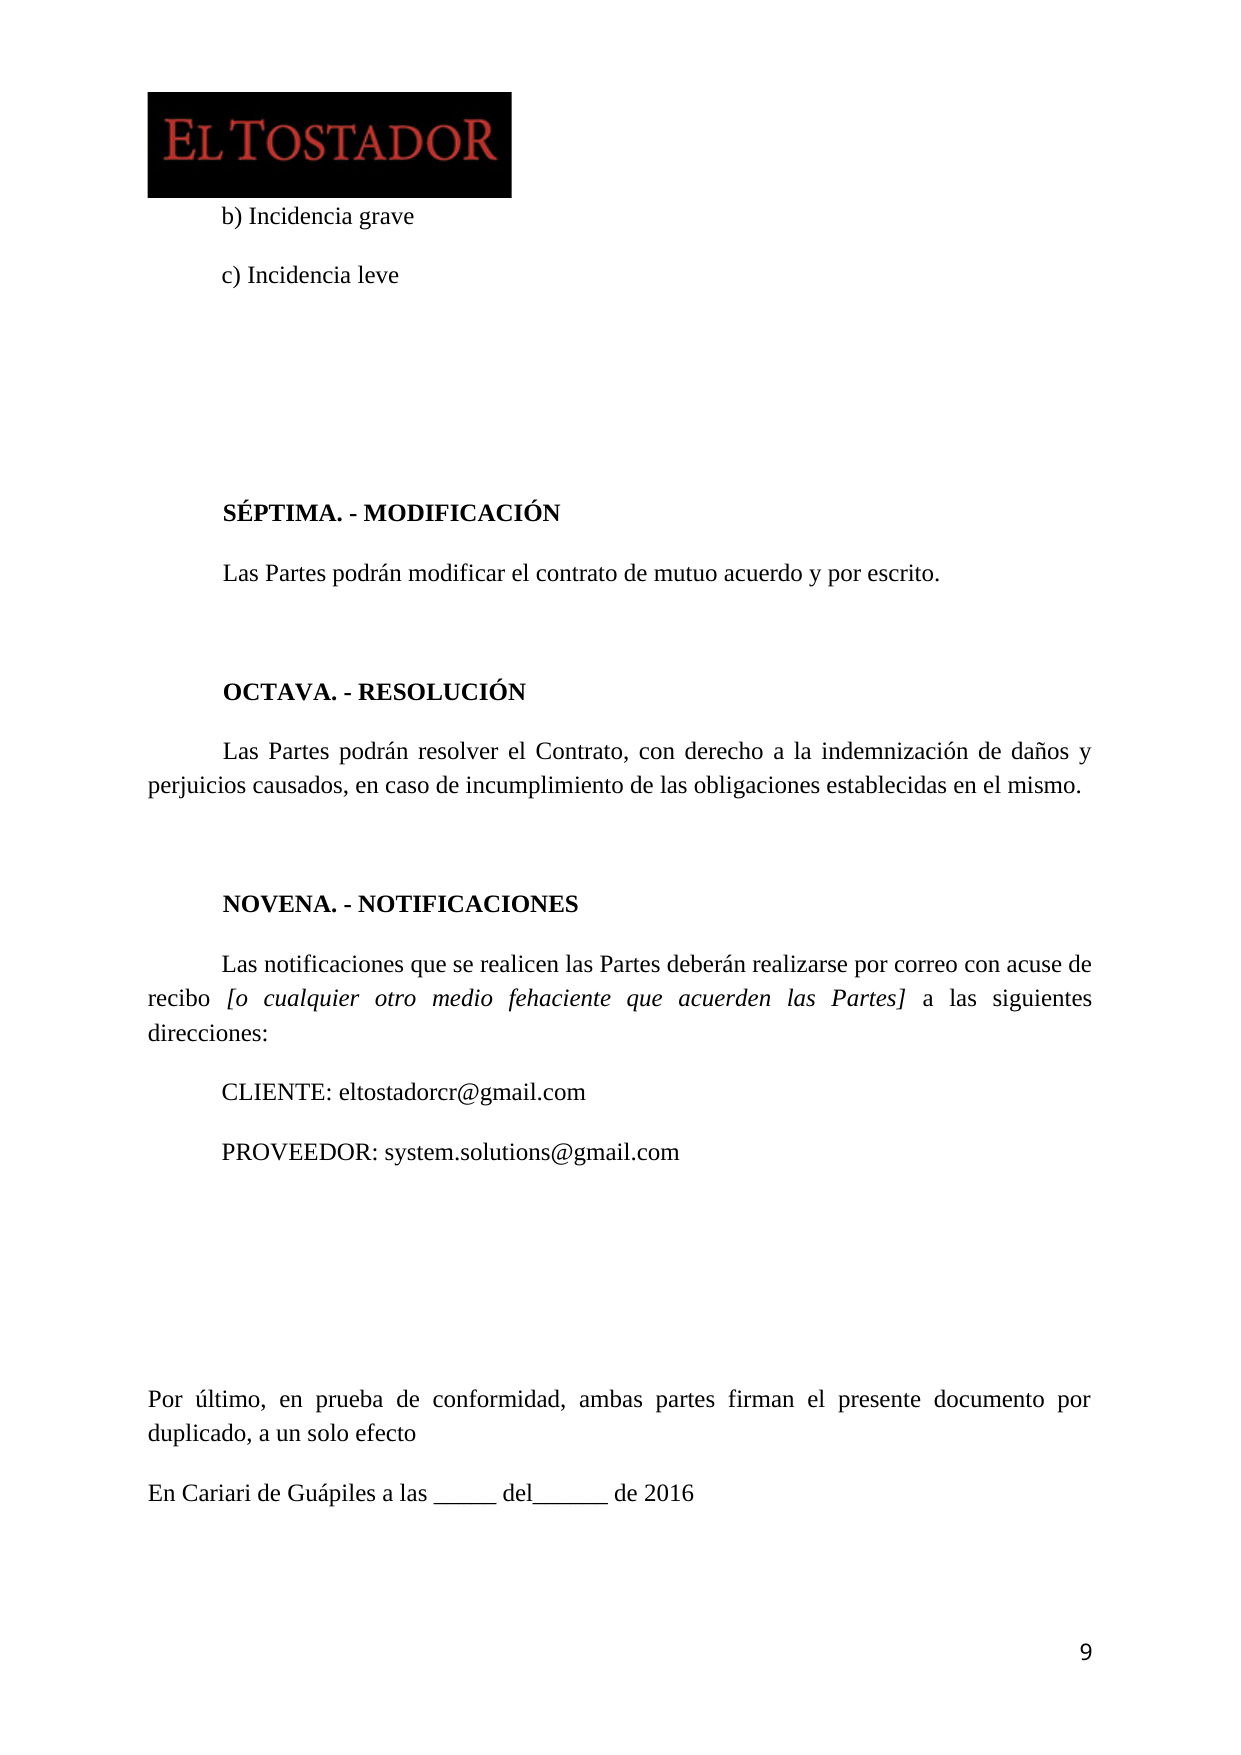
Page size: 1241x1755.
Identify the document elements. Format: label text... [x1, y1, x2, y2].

text Las notificaciones que se realicen las Partes deberán realizarse por correo con acuse de recibo [o cualquier otro medio fehaciente que acuerden las Partes] a las siguientes direcciones: [148, 949, 1093, 1047]
text En Cariari de Guápiles a las _____ del______ de 2016 [148, 1478, 1093, 1507]
text OCTAVA. - RESOLUCIÓN [148, 677, 1093, 705]
list PROVEEDOR: system.solutions@gmail.com [148, 1137, 1093, 1166]
list c) Incidencia leve [148, 260, 1093, 289]
text Por último, en prueba de conformidad, ambas partes firman el presente documento por duplicado, a un solo efecto [148, 1384, 1093, 1447]
list CLIENTE: eltostadorcr@gmail.com [148, 1077, 1093, 1106]
text Las Partes podrán modificar el contrato de mutuo acuerdo y por escrito. [148, 558, 1093, 586]
text Las Partes podrán resolver el Contrato, con derecho a la indemnización de daños y perjuicios causados, en caso de incumplimiento de las obligaciones establecidas en el mismo. [148, 736, 1093, 799]
text NOVENA. - NOTIFICACIONES [148, 889, 1093, 918]
list b) Incidencia grave [148, 201, 1093, 229]
text SÉPTIMA. - MODIFICACIÓN [148, 498, 1093, 527]
